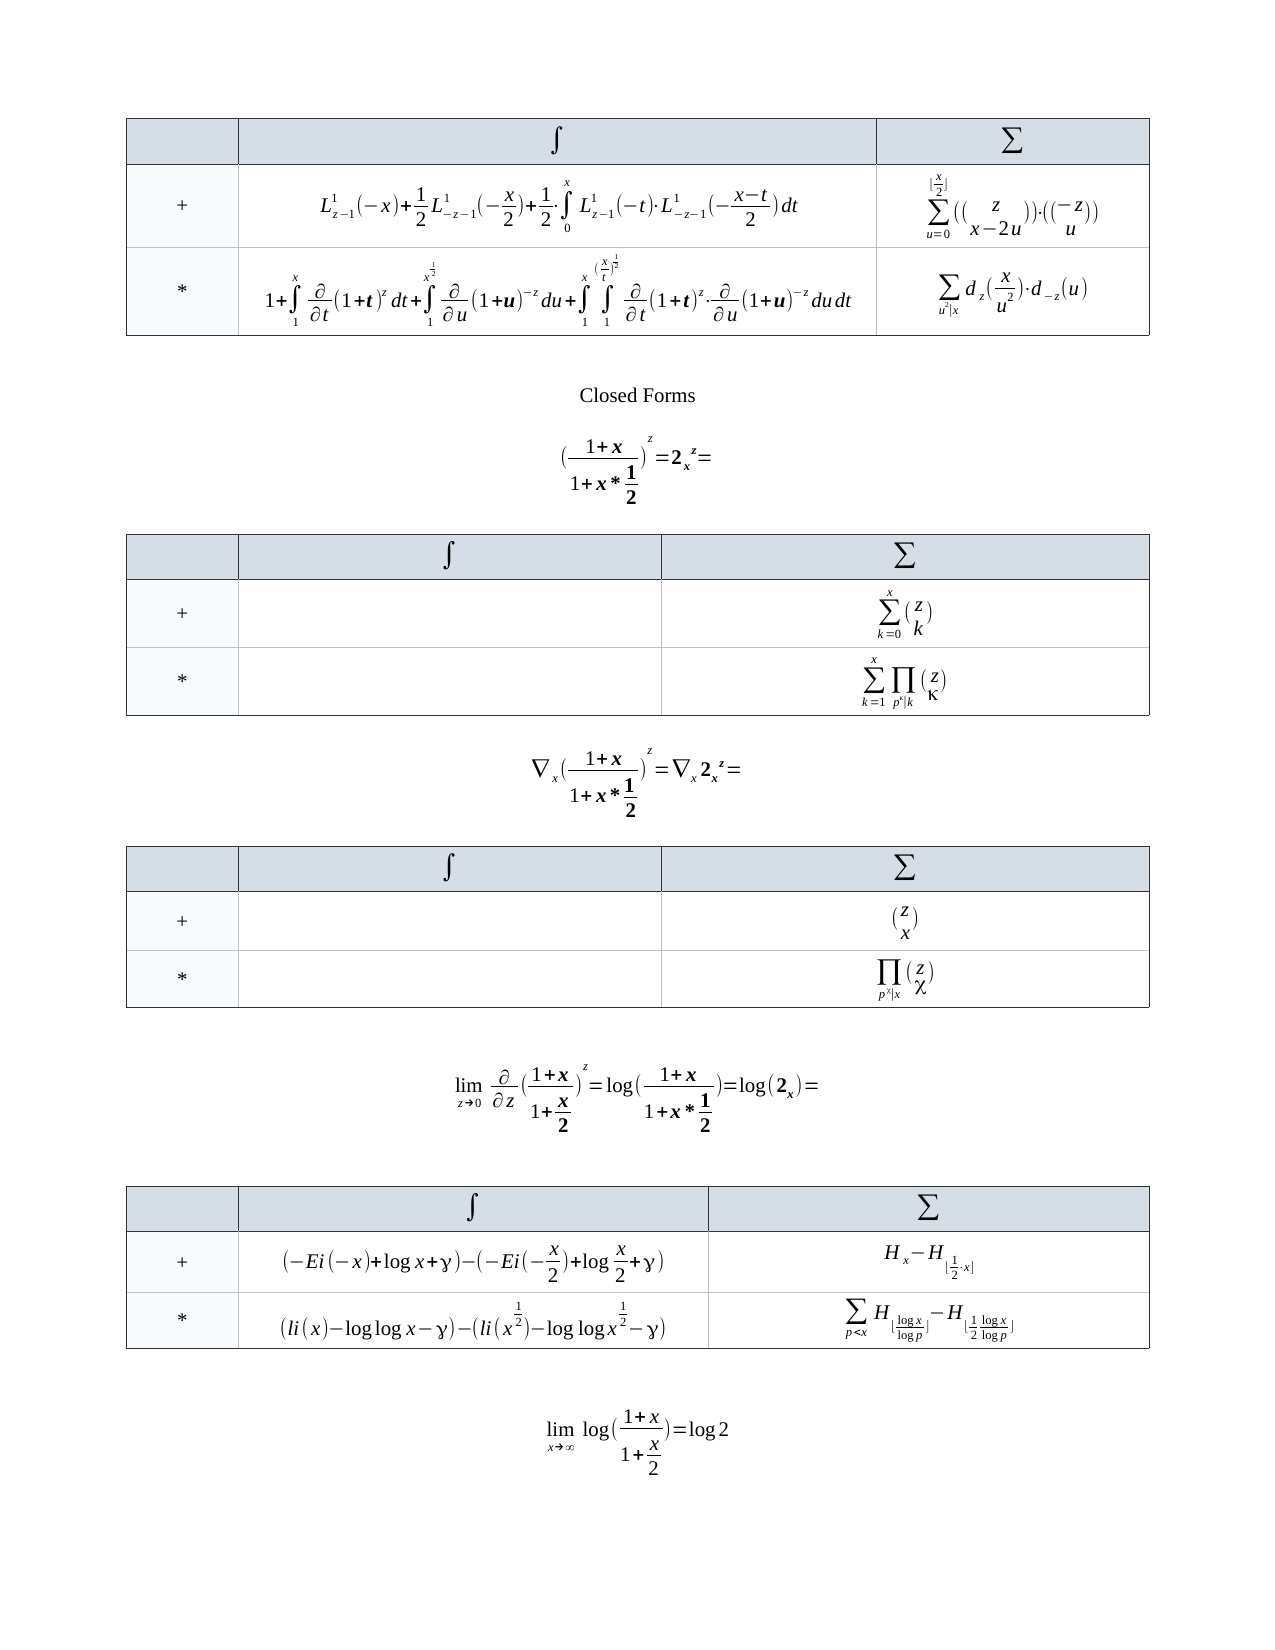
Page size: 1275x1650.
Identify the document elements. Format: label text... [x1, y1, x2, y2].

table_header [662, 847, 1149, 891]
table_header [239, 535, 661, 579]
table_cell + [127, 1232, 238, 1292]
table_cell [239, 248, 876, 335]
table_header [127, 847, 238, 891]
table_cell + [127, 580, 238, 647]
table_header [127, 119, 238, 164]
table_header [662, 535, 1149, 579]
table_header [239, 119, 876, 164]
table_header [239, 847, 661, 891]
table_header [877, 119, 1149, 164]
table_cell [239, 580, 661, 647]
table_cell [239, 951, 661, 1007]
table_cell [662, 951, 1149, 1007]
table_cell [239, 648, 661, 715]
table_header [127, 1187, 238, 1231]
table_cell [709, 1293, 1149, 1348]
table_cell * [127, 248, 238, 335]
table_cell [662, 580, 1149, 647]
table_cell * [127, 951, 238, 1007]
table_header [709, 1187, 1149, 1231]
text Closed Forms [118, 383, 1157, 407]
table_cell [239, 892, 661, 950]
table_cell [709, 1232, 1149, 1292]
table_cell * [127, 648, 238, 715]
table_cell [239, 1293, 708, 1348]
table_cell + [127, 165, 238, 247]
table_cell [239, 165, 876, 247]
table_cell [877, 165, 1149, 247]
table_cell [239, 1232, 708, 1292]
table_header [127, 535, 238, 579]
table_cell [662, 648, 1149, 715]
table_cell [877, 248, 1149, 335]
table_header [239, 1187, 708, 1231]
table_cell [662, 892, 1149, 950]
table_cell * [127, 1293, 238, 1348]
table_cell + [127, 892, 238, 950]
